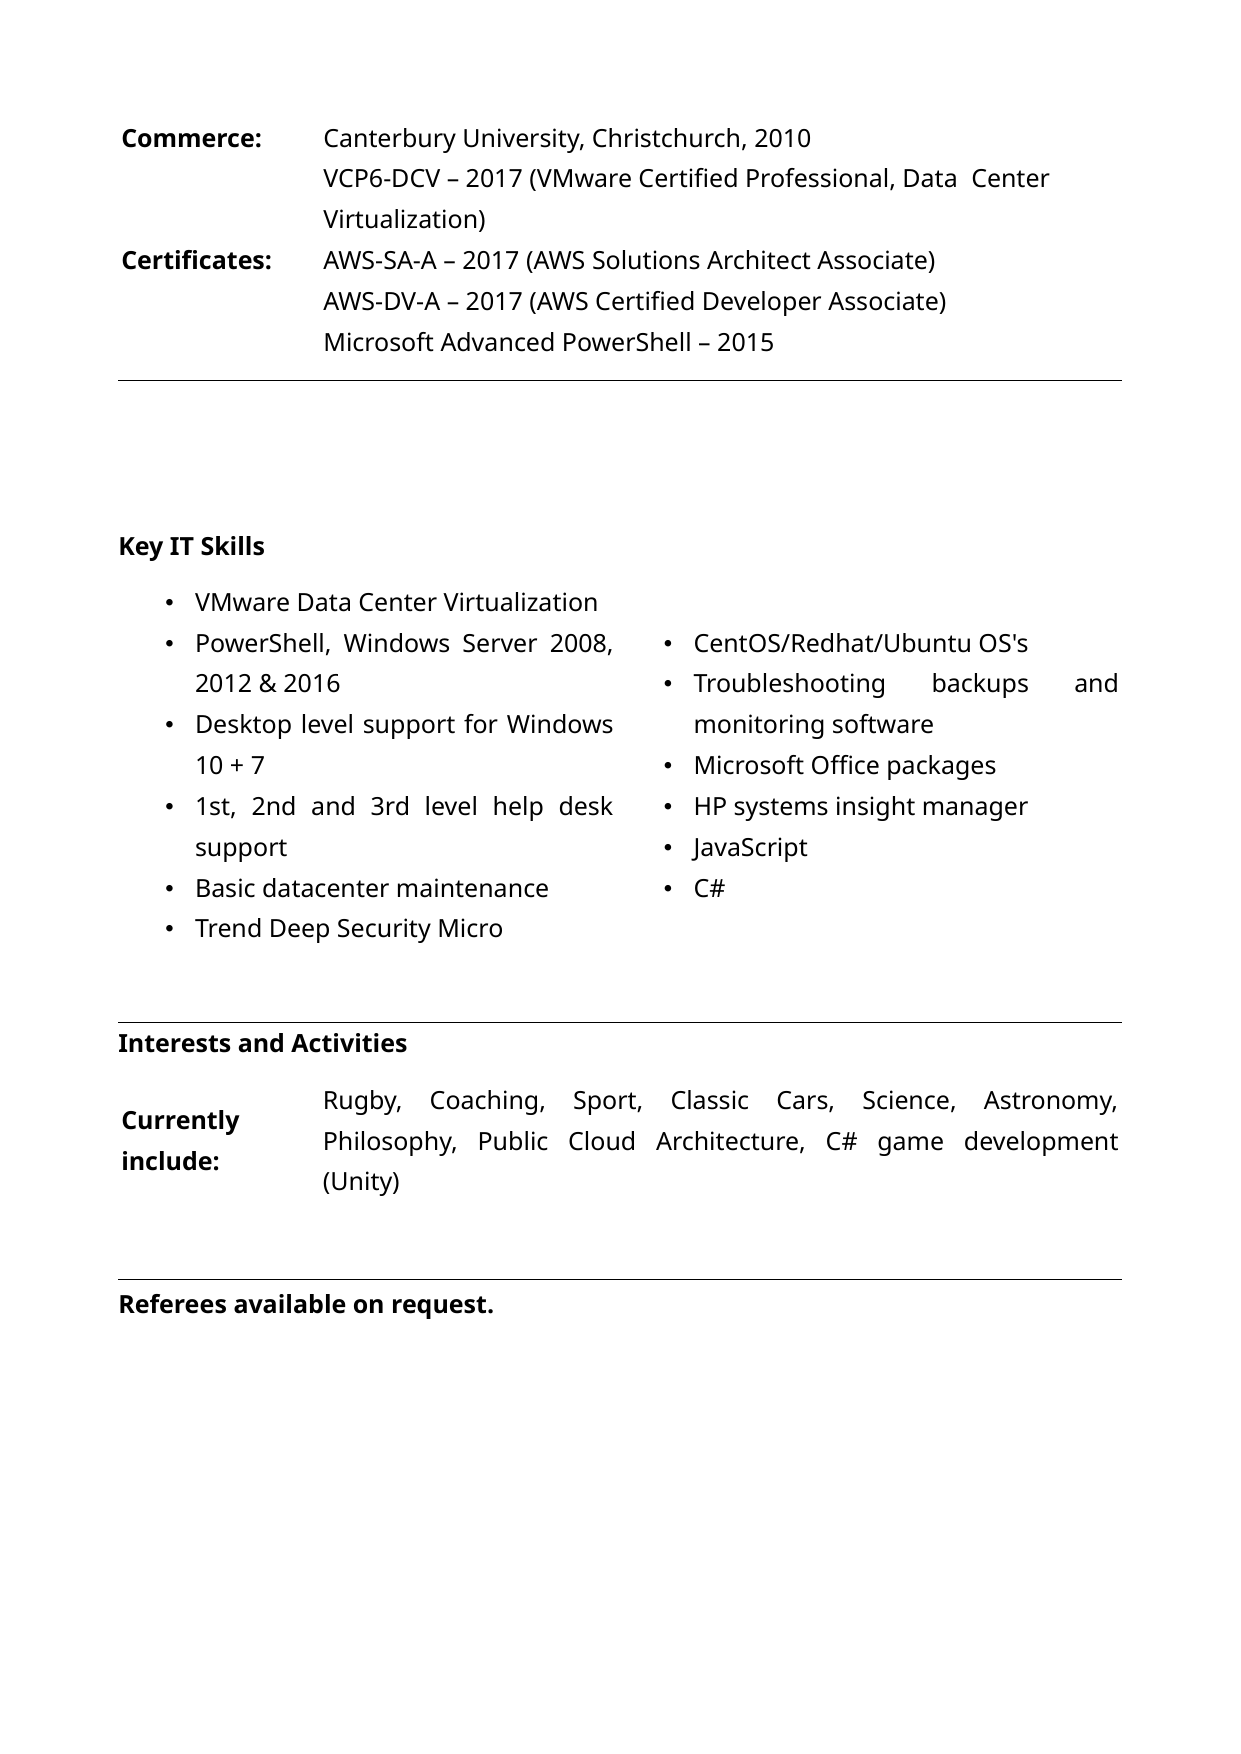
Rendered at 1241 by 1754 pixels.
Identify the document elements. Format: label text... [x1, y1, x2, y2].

table_cell VCP6-DCV – 2017 (VMware Certified Professional, Data Center Virtualization) AWS-SA-A – 2017 (AWS Solutions Architect Associate) AWS-DV-A – 2017 (AWS Certified Developer Associate) Microsoft Advanced PowerShell – 2015 [320, 158, 1122, 361]
table_header Canterbury University, Christchurch, 2010 [320, 118, 1122, 158]
text Interests and Activities [118, 1023, 1122, 1060]
table_header Commerce: [118, 118, 320, 158]
table_header Rugby, Coaching, Sport, Classic Cars, Science, Astronomy, Philosophy, Public Cloud Architecture, C# game development (Unity) [320, 1080, 1122, 1201]
table_header VMware Data Center Virtualization PowerShell, Windows Server 2008, 2012 & 2016 Desktop level support for Windows 10 + 7 1st, 2nd and 3rd level help desk support Basic datacenter maintenance Trend Deep Security Micro [118, 581, 617, 948]
table_header Currently include: [118, 1080, 320, 1201]
text Key IT Skills [118, 524, 1122, 562]
text Referees available on request. [118, 1287, 1122, 1321]
table_cell Certificates: [118, 158, 320, 361]
table_header CentOS/Redhat/Ubuntu OS's Troubleshooting backups and monitoring software Microsoft Office packages HP systems insight manager JavaScript C# [617, 581, 1122, 948]
